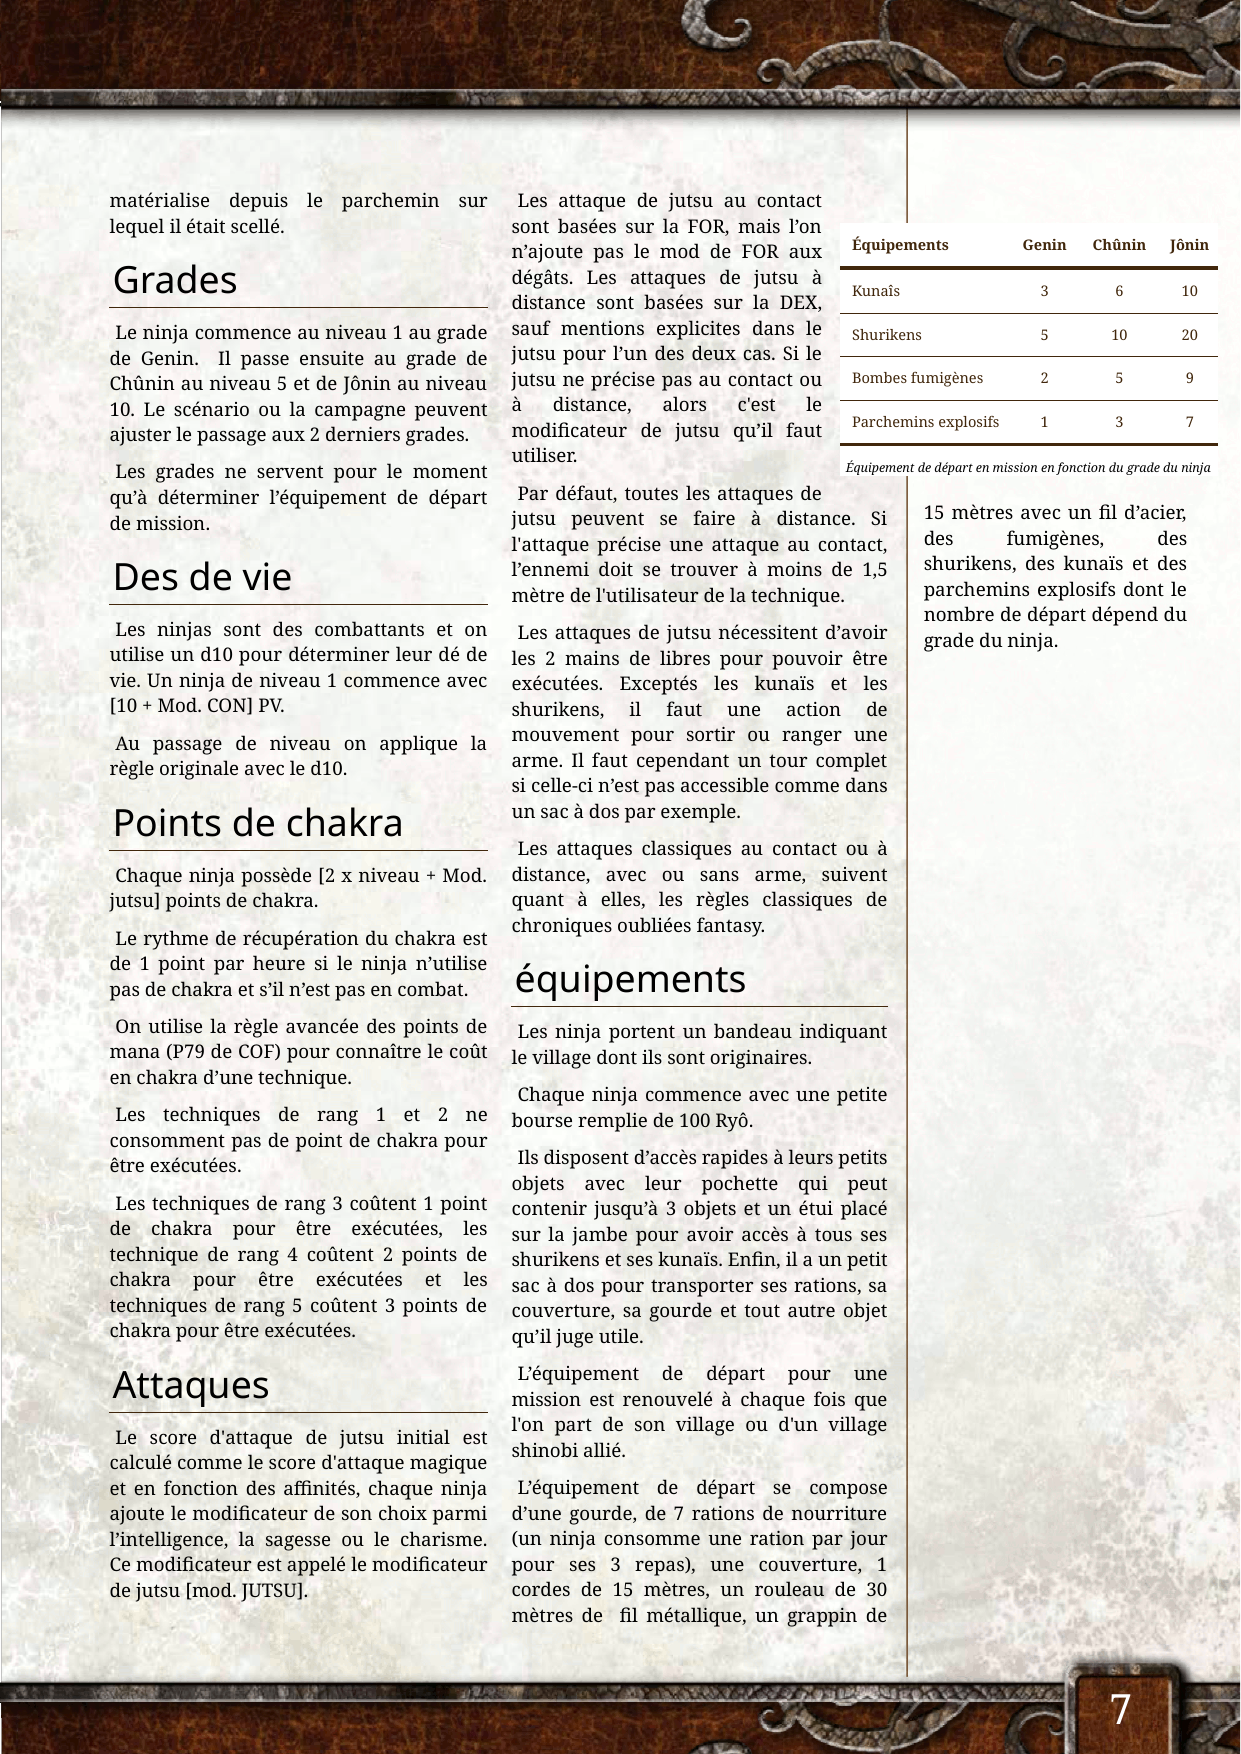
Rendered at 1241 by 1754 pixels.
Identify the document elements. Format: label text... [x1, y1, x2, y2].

table_cell 6 [1078, 270, 1155, 313]
table_cell Parchemins explosifs [840, 401, 1005, 443]
table_cell 5 [1005, 314, 1078, 356]
text Chaque ninja commence avec une petite bourse remplie de 100 Ryô. [511, 1081, 888, 1132]
text L’équipement de départ pour une mission est renouvelé à chaque fois que l'on part de son village ou d'un village shinobi allié. [511, 1360, 888, 1462]
table_cell Shurikens [840, 314, 1005, 356]
text Les techniques de rang 1 et 2 ne consomment pas de point de chakra pour être exécutées. [109, 1102, 488, 1178]
table_cell 2 [1005, 357, 1078, 400]
text Les attaques de jutsu nécessitent d’avoir les 2 mains de libres pour pouvoir être exécutées. Exceptés les kunaïs et les shurikens, il faut une action de mouvement pour sortir ou ranger une arme. Il faut cependant un tour complet si celle-ci n’est pas accessible comme dans un sac à dos par exemple. [511, 620, 888, 824]
picture [0, 0, 1241, 1754]
table_cell Bombes fumigènes [840, 357, 1005, 400]
text Chaque ninja possède [2 x niveau + Mod. jutsu] points de chakra. [109, 862, 488, 913]
subtitle Des de vie [109, 547, 488, 604]
table_cell 9 [1155, 357, 1218, 400]
table_cell Kunaîs [840, 270, 1005, 313]
table_cell 10 [1155, 270, 1218, 313]
text L’équipement de départ se compose d’une gourde, de 7 rations de nourriture (un ninja consomme une ration par jour pour ses 3 repas), une couverture, 1 cordes de 15 mètres, un rouleau de 30 mètres de fil métallique, un grappin de [511, 1474, 888, 1627]
text 15 mètres avec un fil d’acier, des fumigènes, des shurikens, des kunaïs et des parchemins explosifs dont le nombre de départ dépend du grade du ninja. [923, 476, 1187, 653]
text Équipement de départ en mission en fonction du grade du ninja [840, 459, 1218, 476]
text Au passage de niveau on applique la règle originale avec le d10. [109, 730, 488, 781]
table_cell 20 [1155, 314, 1218, 356]
table_cell 5 [1078, 357, 1155, 400]
text Par défaut, toutes les attaques de jutsu peuvent se faire à distance. Si l'attaque précise une attaque au contact, l’ennemi doit se trouver à moins de 1,5 mètre de l'utilisateur de la technique. [511, 480, 888, 608]
table_cell 1 [1005, 401, 1078, 443]
table_header Équipements [840, 223, 1005, 266]
text Le score d'attaque de jutsu initial est calculé comme le score d'attaque magique et en fonction des affinités, chaque ninja ajoute le modificateur de son choix parmi l’intelligence, la sagesse ou le charisme. Ce modificateur est appelé le modificateur de jutsu [mod. JUTSU]. [109, 1424, 488, 1603]
text [923, 188, 1187, 223]
text Les ninjas sont des combattants et on utilise un d10 pour déterminer leur dé de vie. Un ninja de niveau 1 commence avec [10 + Mod. CON] PV. [109, 616, 488, 718]
text On utilise la règle avancée des points de mana (P79 de COF) pour connaître le coût en chakra d’une technique. [109, 1013, 488, 1090]
table_header Genin [1005, 223, 1078, 266]
subtitle Attaques [109, 1355, 488, 1412]
subtitle Grades [109, 251, 488, 307]
text Les attaque de jutsu au contact sont basées sur la FOR, mais l’on n’ajoute pas le mod de FOR aux dégâts. Les attaques de jutsu à distance sont basées sur la DEX, sauf mentions explicites dans le jutsu pour l’un des deux cas. Si le jutsu ne précise pas au contact ou à distance, alors c'est le modificateur de jutsu qu’il faut utiliser. [511, 188, 888, 468]
table_cell 10 [1078, 314, 1155, 356]
table_header Jônin [1155, 223, 1218, 266]
text Les grades ne servent pour le moment qu’à déterminer l’équipement de départ de mission. [109, 459, 488, 535]
table_cell 3 [1005, 270, 1078, 313]
subtitle Points de chakra [109, 793, 488, 850]
subtitle équipements [511, 950, 888, 1006]
text Ils disposent d’accès rapides à leurs petits objets avec leur pochette qui peut contenir jusqu’à 3 objets et un étui placé sur la jambe pour avoir accès à tous ses shurikens et ses kunaïs. Enfin, il a un petit sac à dos pour transporter ses rations, sa couverture, sa gourde et tout autre objet qu’il juge utile. [511, 1144, 888, 1348]
table_cell 7 [1155, 401, 1218, 443]
text Les ninja portent un bandeau indiquant le village dont ils sont originaires. [511, 1018, 888, 1069]
table_cell 3 [1078, 401, 1155, 443]
text matérialise depuis le parchemin sur lequel il était scellé. [109, 188, 488, 239]
text Les attaques classiques au contact ou à distance, avec ou sans arme, suivent quant à elles, les règles classiques de chroniques oubliées fantasy. [511, 836, 888, 938]
text Les techniques de rang 3 coûtent 1 point de chakra pour être exécutées, les technique de rang 4 coûtent 2 points de chakra pour être exécutées et les techniques de rang 5 coûtent 3 points de chakra pour être exécutées. [109, 1190, 488, 1343]
table_header Chûnin [1078, 223, 1155, 266]
text Le rythme de récupération du chakra est de 1 point par heure si le ninja n’utilise pas de chakra et s’il n’est pas en combat. [109, 925, 488, 1001]
text Le ninja commence au niveau 1 au grade de Genin. Il passe ensuite au grade de Chûnin au niveau 5 et de Jônin au niveau 10. Le scénario ou la campagne peuvent ajuster le passage aux 2 derniers grades. [109, 319, 488, 447]
